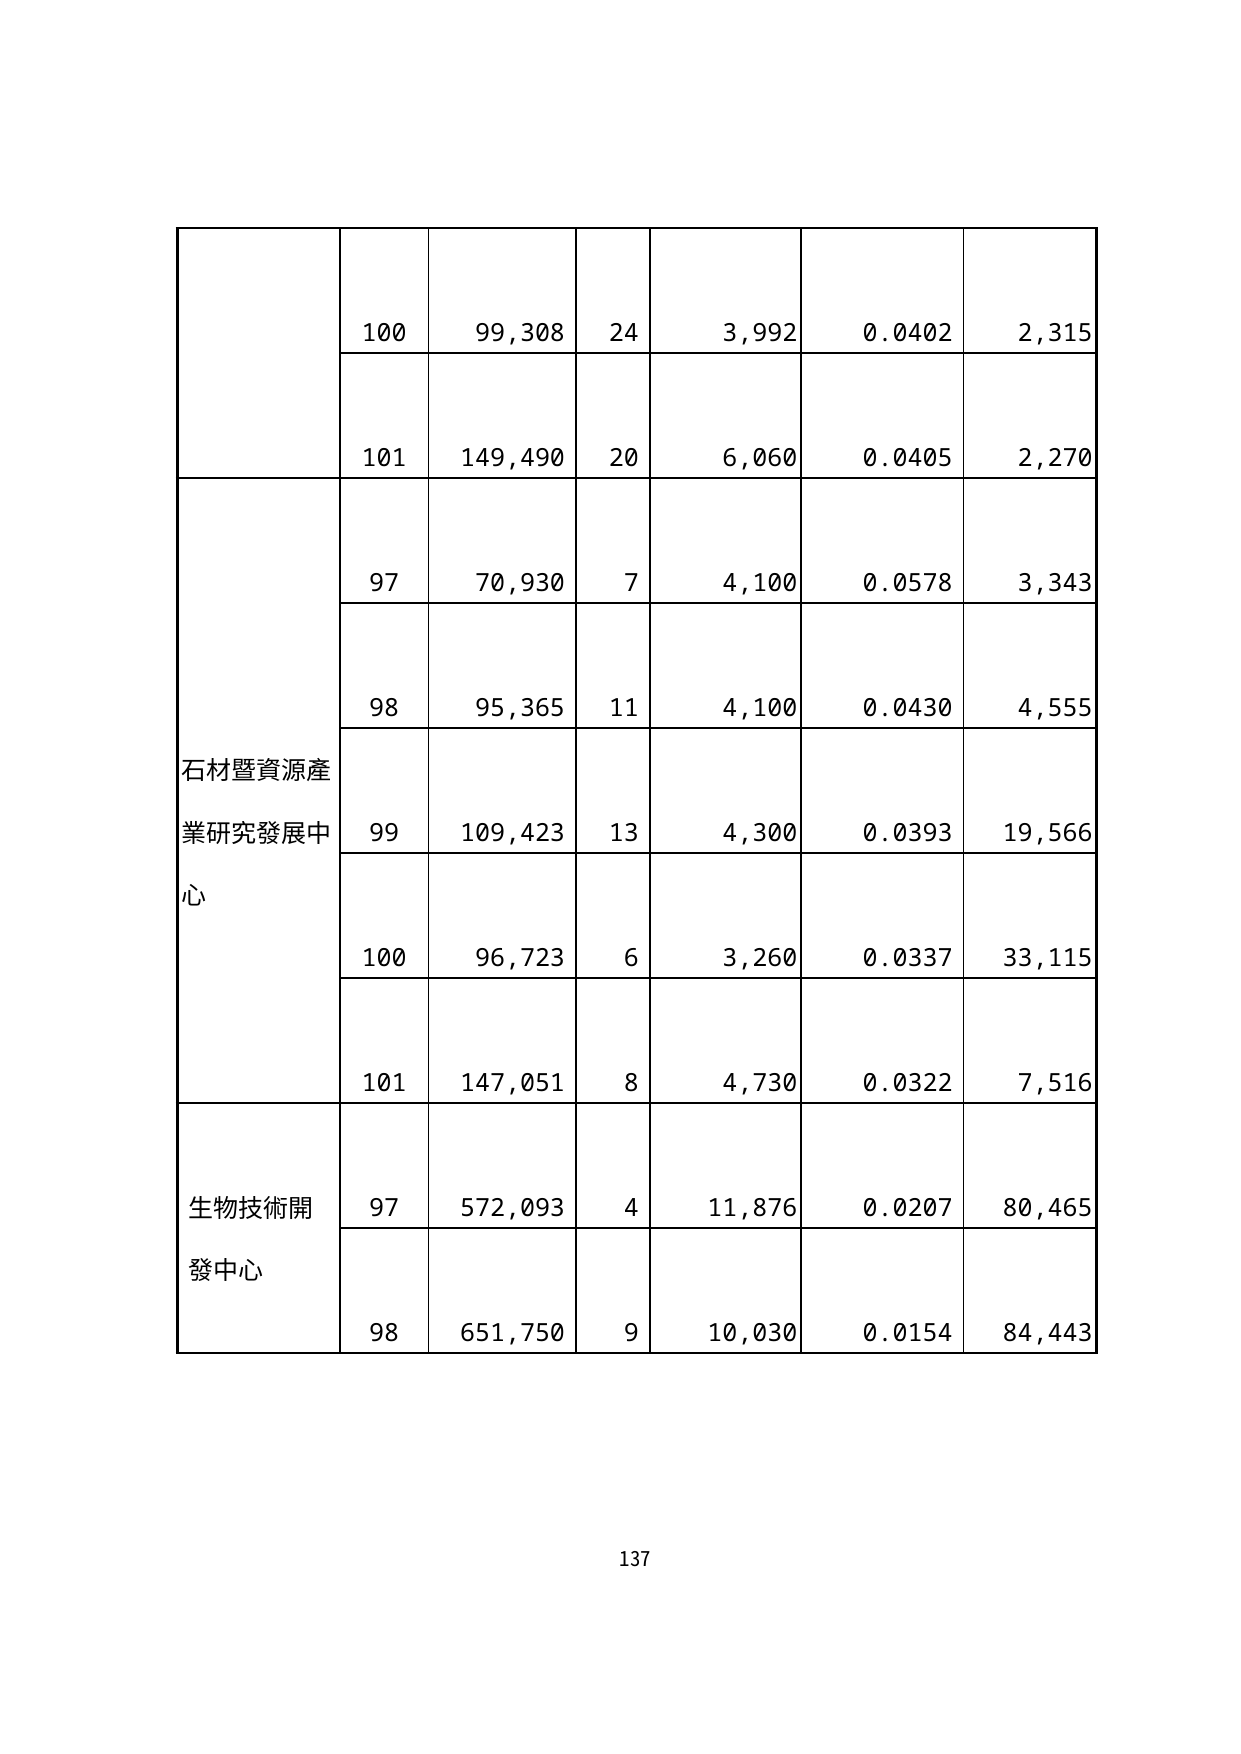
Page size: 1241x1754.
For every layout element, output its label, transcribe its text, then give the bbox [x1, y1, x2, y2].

table_cell 101 [341, 354, 428, 477]
table_cell 6,060 [651, 354, 800, 477]
table_cell 0.0322 [802, 979, 963, 1102]
table_cell 98 [341, 604, 428, 727]
table_cell 石材暨資源產業研究發展中心 [179, 479, 339, 1102]
table_cell 7,516 [964, 979, 1095, 1102]
table_cell 572,093 [429, 1104, 575, 1227]
table_cell 4 [577, 1104, 649, 1227]
table_cell 99 [341, 729, 428, 852]
table_cell 33,115 [964, 854, 1095, 977]
table_cell 3,343 [964, 479, 1095, 602]
table_cell 4,300 [651, 729, 800, 852]
table_cell 11,876 [651, 1104, 800, 1227]
table_cell 99,308 [429, 229, 575, 352]
table_cell 147,051 [429, 979, 575, 1102]
table_cell 9 [577, 1229, 649, 1352]
table_cell 11 [577, 604, 649, 727]
table_cell 0.0393 [802, 729, 963, 852]
table_cell 149,490 [429, 354, 575, 477]
table_cell 97 [341, 1104, 428, 1227]
table_cell 24 [577, 229, 649, 352]
table_cell 109,423 [429, 729, 575, 852]
table_cell 97 [341, 479, 428, 602]
table_cell 4,100 [651, 604, 800, 727]
table_cell 80,465 [964, 1104, 1095, 1227]
table_cell 70,930 [429, 479, 575, 602]
table_cell 0.0402 [802, 229, 963, 352]
table_cell 7 [577, 479, 649, 602]
table_cell 3,260 [651, 854, 800, 977]
table_cell 0.0430 [802, 604, 963, 727]
table_cell 2,270 [964, 354, 1095, 477]
table_cell 3,992 [651, 229, 800, 352]
table_cell 95,365 [429, 604, 575, 727]
table_cell 651,750 [429, 1229, 575, 1352]
table_cell 4,555 [964, 604, 1095, 727]
table_cell 98 [341, 1229, 428, 1352]
table_cell 100 [341, 229, 428, 352]
table_cell 13 [577, 729, 649, 852]
table_cell 100 [341, 854, 428, 977]
table_cell 生物技術開發中心 [179, 1104, 339, 1352]
table_cell 20 [577, 354, 649, 477]
table_cell 19,566 [964, 729, 1095, 852]
table_cell 8 [577, 979, 649, 1102]
table_cell 4,730 [651, 979, 800, 1102]
table_cell 4,100 [651, 479, 800, 602]
table_cell 0.0207 [802, 1104, 963, 1227]
table_cell 0.0154 [802, 1229, 963, 1352]
table_cell 101 [341, 979, 428, 1102]
table_cell 0.0337 [802, 854, 963, 977]
table_cell 84,443 [964, 1229, 1095, 1352]
table_cell [179, 229, 339, 477]
table_cell 6 [577, 854, 649, 977]
table_cell 0.0578 [802, 479, 963, 602]
table_cell 96,723 [429, 854, 575, 977]
table_cell 2,315 [964, 229, 1095, 352]
table_cell 0.0405 [802, 354, 963, 477]
table_cell 10,030 [651, 1229, 800, 1352]
